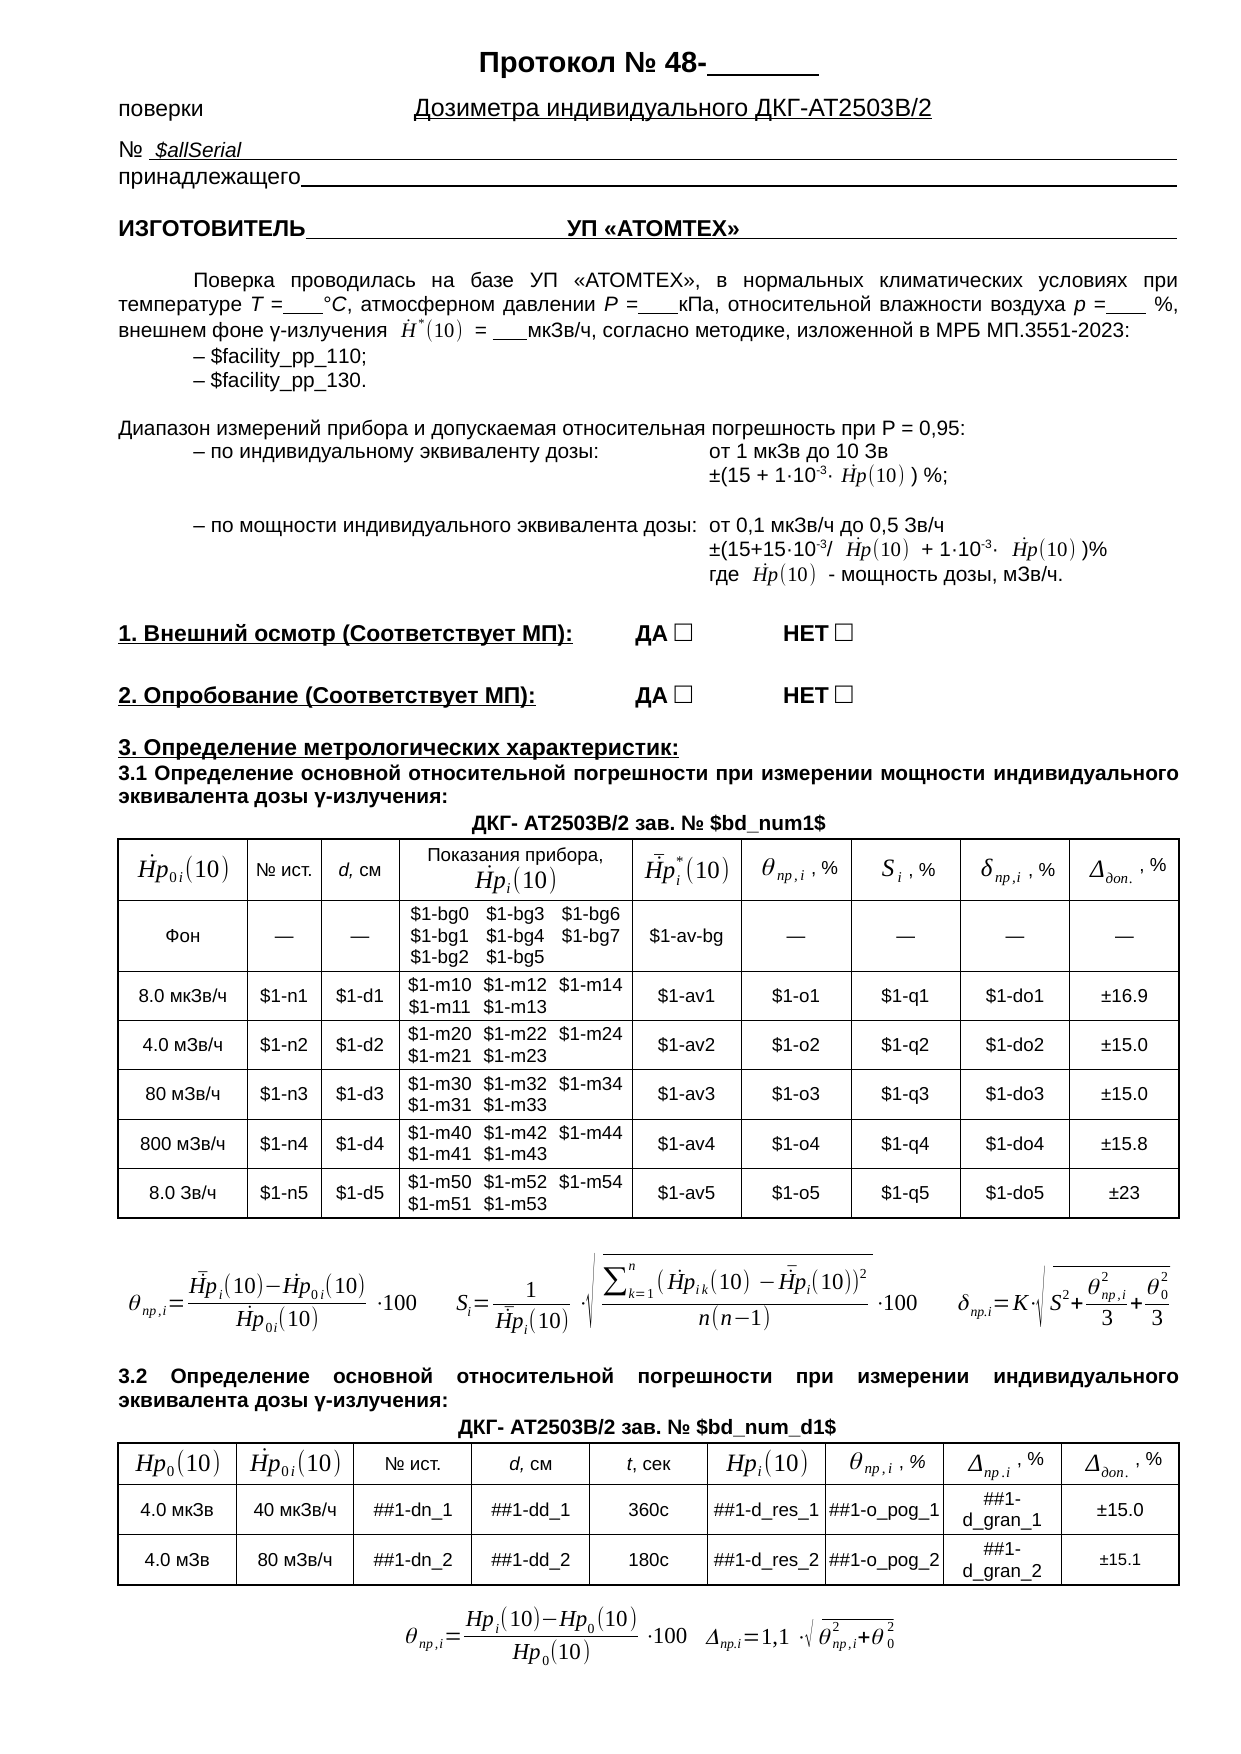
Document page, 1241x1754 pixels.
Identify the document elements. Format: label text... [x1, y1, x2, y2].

table_cell $1-o3 [742, 1070, 851, 1118]
table_cell [708, 1444, 825, 1484]
table_cell , % [1070, 840, 1178, 900]
table_header ДКГ- АТ2503B/2 зав. № $bd_num_d1$ [118, 1412, 1179, 1442]
table_cell [237, 1444, 353, 1484]
text № $allSerial [118, 136, 1179, 163]
table_cell $1-do3 [961, 1070, 1069, 1118]
table_cell ±15.0 [1062, 1485, 1178, 1534]
table_cell , % [944, 1444, 1061, 1484]
table_cell $1-av4 [633, 1120, 741, 1168]
table_cell $1-n1 [248, 972, 321, 1020]
table_cell $1-do1 [961, 972, 1069, 1020]
text Протокол № 48- [88, 45, 1179, 79]
table_cell ±16.9 [1070, 972, 1178, 1020]
table_cell , % [826, 1444, 943, 1484]
table_cell $1-m20 $1-m21 $1-m22 $1-m23 $1-m24 [400, 1021, 632, 1069]
table_cell t, сек [590, 1444, 707, 1484]
table_cell $1-d1 [322, 972, 399, 1020]
table_cell , % [1062, 1444, 1178, 1484]
text 2. Опробование (Соответствует МП): ДА □ НЕТ □ [118, 676, 1179, 710]
table_cell — [248, 901, 321, 971]
table_cell $1-do2 [961, 1021, 1069, 1069]
table_cell $1-n3 [248, 1070, 321, 1118]
table_cell , % [742, 840, 851, 900]
table_cell ±15.0 [1070, 1021, 1178, 1069]
table_cell $1-o2 [742, 1021, 851, 1069]
table_cell ##1-dn_2 [354, 1535, 471, 1584]
text 3.2 Определение основной относительной погрешности при измерении индивидуального эквивалента дозы γ-излучения: [118, 1364, 1179, 1412]
table_cell ##1-d_gran_1 [944, 1485, 1061, 1534]
table_cell 800 мЗв/ч [119, 1120, 247, 1168]
table_cell 8.0 мкЗв/ч [119, 972, 247, 1020]
table_cell $1-q3 [852, 1070, 960, 1118]
text ИЗГОТОВИТЕЛЬ УП «АТОМТЕХ» [118, 215, 1179, 242]
table_cell $1-o1 [742, 972, 851, 1020]
table_cell Фон [119, 901, 247, 971]
table_cell d, см [322, 840, 399, 900]
table_cell $1-d5 [322, 1169, 399, 1217]
table_cell $1-m40 $1-m41 $1-m42 $1-m43 $1-m44 [400, 1120, 632, 1168]
table_header ДКГ- АТ2503B/2 зав. № $bd_num1$ [118, 808, 1179, 838]
text ±(15 + 1·10-3·) %; [118, 463, 1179, 489]
table_cell ±23 [1070, 1169, 1178, 1217]
table_cell $1-n5 [248, 1169, 321, 1217]
table_cell [633, 840, 741, 900]
table_cell $1-av1 [633, 972, 741, 1020]
text 3.1 Определение основной относительной погрешности при измерении мощности индивидуального эквивалента дозы γ-излучения: [118, 760, 1179, 808]
table_cell 4.0 мЗв [119, 1535, 236, 1584]
table_cell $1-do5 [961, 1169, 1069, 1217]
table_cell — [852, 901, 960, 971]
table_cell — [322, 901, 399, 971]
text – по индивидуальному эквиваленту дозы: от 1 мкЗв до 10 Зв [118, 439, 1179, 463]
table_cell ##1-d_res_1 [708, 1485, 825, 1534]
table_cell ##1-dd_1 [472, 1485, 589, 1534]
table_cell 4.0 мкЗв [119, 1485, 236, 1534]
text 1. Внешний осмотр (Соответствует МП): ДА □ НЕТ □ [118, 614, 1179, 648]
table_cell $1-m50 $1-m51 $1-m52 $1-m53 $1-m54 [400, 1169, 632, 1217]
table_cell 80 мЗв/ч [237, 1535, 353, 1584]
text где - мощность дозы, мЗв/ч. [118, 562, 1179, 588]
table_cell [119, 840, 247, 900]
table_cell $1-bg0 $1-bg1 $1-bg2 $1-bg3 $1-bg4 $1-bg5 $1-bg6 $1-bg7 [400, 901, 632, 971]
text Поверка проводилась на базе УП «АТОМТЕХ», в нормальных климатических условиях при температуре Т = °С, атмосферном давлении Р = кПа, относительной влажности воздуха р = %, внешнем фоне γ-излучения = мкЗв/ч, согласно методике, изложенной в МРБ МП.3551-2023: [118, 268, 1179, 343]
table_cell d, см [472, 1444, 589, 1484]
table_cell 4.0 мЗв/ч [119, 1021, 247, 1069]
table_cell ##1-o_pog_1 [826, 1485, 943, 1534]
table_cell $1-m10 $1-m11 $1-m12 $1-m13 $1-m14 [400, 972, 632, 1020]
table_cell $1-o5 [742, 1169, 851, 1217]
table_cell 40 мкЗв/ч [237, 1485, 353, 1534]
table_cell — [1070, 901, 1178, 971]
table_cell $1-q1 [852, 972, 960, 1020]
table_cell 8.0 Зв/ч [119, 1169, 247, 1217]
table_cell ##1-d_res_2 [708, 1535, 825, 1584]
table_cell $1-av5 [633, 1169, 741, 1217]
table_cell $1-o4 [742, 1120, 851, 1168]
table_cell № ист. [354, 1444, 471, 1484]
table_cell ±15.8 [1070, 1120, 1178, 1168]
table_cell ##1-dn_1 [354, 1485, 471, 1534]
table_cell 80 мЗв/ч [119, 1070, 247, 1118]
table_cell $1-av2 [633, 1021, 741, 1069]
table_cell ##1-o_pog_2 [826, 1535, 943, 1584]
table_cell $1-d4 [322, 1120, 399, 1168]
text – по мощности индивидуального эквивалента дозы: от 0,1 мкЗв/ч до 0,5 Зв/ч [118, 513, 1179, 537]
table_cell $1-q4 [852, 1120, 960, 1168]
table_cell $1-d2 [322, 1021, 399, 1069]
table_cell $1-n4 [248, 1120, 321, 1168]
table_cell $1-n2 [248, 1021, 321, 1069]
table_cell Показания прибора, [400, 840, 632, 900]
table_cell $1-do4 [961, 1120, 1069, 1168]
table_cell , % [961, 840, 1069, 900]
table_cell [119, 1444, 236, 1484]
text ±(15+15·10-3/ + 1·10-3· )% [118, 537, 1179, 562]
text принадлежащего [118, 163, 1179, 189]
table_cell ##1-dd_2 [472, 1535, 589, 1584]
table_cell — [961, 901, 1069, 971]
table_cell $1-av3 [633, 1070, 741, 1118]
table_cell $1-q5 [852, 1169, 960, 1217]
table_cell $1-q2 [852, 1021, 960, 1069]
table_cell $1-d3 [322, 1070, 399, 1118]
table_cell ±15.0 [1070, 1070, 1178, 1118]
text 3. Определение метрологических характеристик: [118, 734, 1179, 760]
table_cell ##1-d_gran_2 [944, 1535, 1061, 1584]
text поверки Дозиметра индивидуального ДКГ-АТ2503B/2 [118, 93, 1179, 122]
text – $facility_pp_110; [118, 343, 1179, 367]
table_cell № ист. [248, 840, 321, 900]
table_cell ±15.1 [1062, 1535, 1178, 1584]
table_cell $1-av-bg [633, 901, 741, 971]
text – $facility_pp_130. [118, 367, 1179, 391]
table_cell $1-m30 $1-m31 $1-m32 $1-m33 $1-m34 [400, 1070, 632, 1118]
table_cell — [742, 901, 851, 971]
table_cell , % [852, 840, 960, 900]
table_cell 180c [590, 1535, 707, 1584]
table_cell 360c [590, 1485, 707, 1534]
text Диапазон измерений прибора и допускаемая относительная погрешность при Р = 0,95: [118, 415, 1179, 439]
